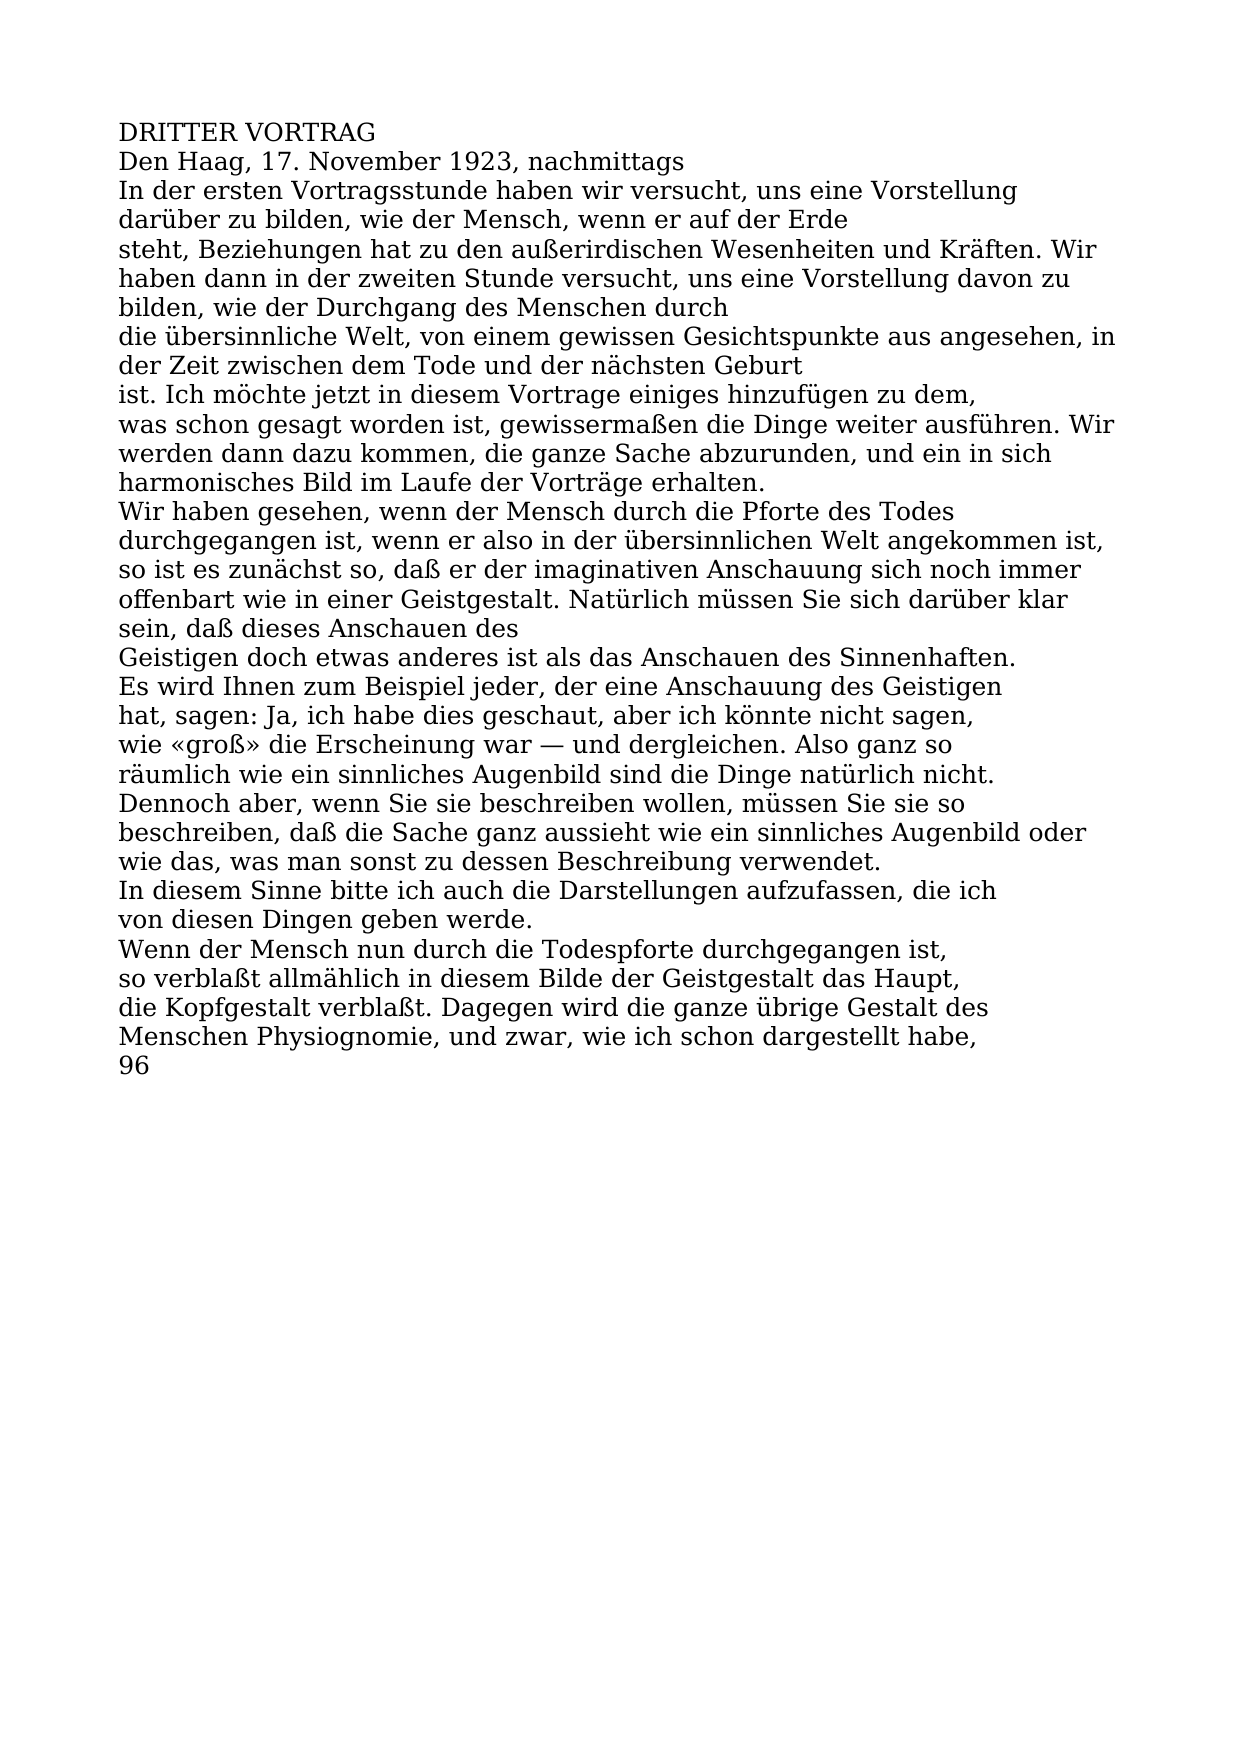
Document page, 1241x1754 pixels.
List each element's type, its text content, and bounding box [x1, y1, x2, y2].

text In der ersten Vortragsstunde haben wir versucht, uns eine Vorstellung darüber zu bilden, wie der Mensch, wenn er auf der Erde [118, 176, 1122, 235]
text Den Haag, 17. November 1923, nachmittags [118, 147, 1122, 176]
text hat, sagen: Ja, ich habe dies geschaut, aber ich könnte nicht sagen, [118, 701, 1122, 731]
text Wenn der Mensch nun durch die Todespforte durchgegangen ist, [118, 935, 1122, 964]
text Es wird Ihnen zum Beispiel jeder, der eine Anschauung des Geistigen [118, 672, 1122, 701]
text durchgegangen ist, wenn er also in der übersinnlichen Welt angekommen ist, so ist es zunächst so, daß er der imaginativen Anschauung sich noch immer offenbart wie in einer Geistgestalt. Natürlich müssen Sie sich darüber klar sein, daß dieses Anschauen des [118, 526, 1122, 643]
text was schon gesagt worden ist, gewissermaßen die Dinge weiter ausführen. Wir werden dann dazu kommen, die ganze Sache abzurunden, und ein in sich harmonisches Bild im Laufe der Vorträge erhalten. [118, 410, 1122, 497]
text wie «groß» die Erscheinung war — und dergleichen. Also ganz so [118, 731, 1122, 760]
text DRITTER VORTRAG [118, 118, 1122, 147]
text 96 [118, 1051, 1122, 1081]
text In diesem Sinne bitte ich auch die Darstellungen aufzufassen, die ich [118, 876, 1122, 906]
text Menschen Physiognomie, und zwar, wie ich schon dargestellt habe, [118, 1022, 1122, 1051]
text so verblaßt allmählich in diesem Bilde der Geistgestalt das Haupt, [118, 964, 1122, 993]
text Dennoch aber, wenn Sie sie beschreiben wollen, müssen Sie sie so [118, 789, 1122, 818]
text die übersinnliche Welt, von einem gewissen Gesichtspunkte aus angesehen, in der Zeit zwischen dem Tode und der nächsten Geburt [118, 322, 1122, 381]
text Wir haben gesehen, wenn der Mensch durch die Pforte des Todes [118, 497, 1122, 526]
text ist. Ich möchte jetzt in diesem Vortrage einiges hinzufügen zu dem, [118, 381, 1122, 410]
text räumlich wie ein sinnliches Augenbild sind die Dinge natürlich nicht. [118, 760, 1122, 789]
text die Kopfgestalt verblaßt. Dagegen wird die ganze übrige Gestalt des [118, 993, 1122, 1022]
text beschreiben, daß die Sache ganz aussieht wie ein sinnliches Augenbild oder wie das, was man sonst zu dessen Beschreibung verwendet. [118, 818, 1122, 876]
text von diesen Dingen geben werde. [118, 906, 1122, 935]
text Geistigen doch etwas anderes ist als das Anschauen des Sinnenhaften. [118, 643, 1122, 672]
text steht, Beziehungen hat zu den außerirdischen Wesenheiten und Kräften. Wir haben dann in der zweiten Stunde versucht, uns eine Vorstellung davon zu bilden, wie der Durchgang des Menschen durch [118, 235, 1122, 322]
